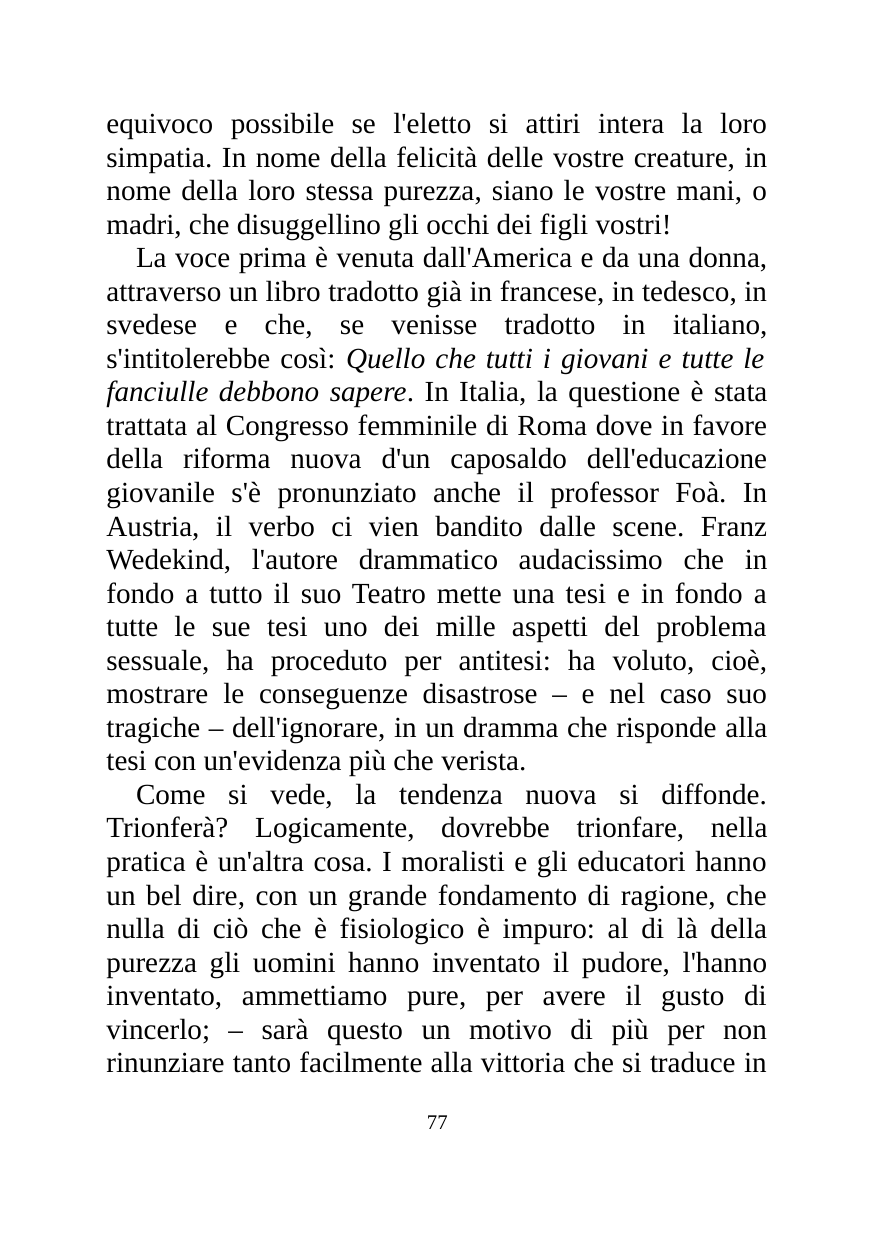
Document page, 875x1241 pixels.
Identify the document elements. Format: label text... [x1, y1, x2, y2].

text La voce prima è venuta dall'America e da una donna, attraverso un libro tradotto già in francese, in tedesco, in svedese e che, se venisse tradotto in italiano, s'intitolerebbe così: Quello che tutti i giovani e tutte le fanciulle debbono sapere. In Italia, la questione è stata trattata al Congresso femminile di Roma dove in favore della riforma nuova d'un caposaldo dell'educazione giovanile s'è pronunziato anche il professor Foà. In Austria, il verbo ci vien bandito dalle scene. Franz Wedekind, l'autore drammatico audacissimo che in fondo a tutto il suo Teatro mette una tesi e in fondo a tutte le sue tesi uno dei mille aspetti del problema sessuale, ha proceduto per antitesi: ha voluto, cioè, mostrare le conseguenze disastrose – e nel caso suo tragiche – dell'ignorare, in un dramma che risponde alla tesi con un'evidenza più che verista. [106, 240, 768, 777]
text equivoco possibile se l'eletto si attiri intera la loro simpatia. In nome della felicità delle vostre creature, in nome della loro stessa purezza, siano le vostre mani, o madri, che disuggellino gli occhi dei figli vostri! [106, 106, 768, 240]
text Come si vede, la tendenza nuova si diffonde. Trionferà? Logicamente, dovrebbe trionfare, nella pratica è un'altra cosa. I moralisti e gli educatori hanno un bel dire, con un grande fondamento di ragione, che nulla di ciò che è fisiologico è impuro: al di là della purezza gli uomini hanno inventato il pudore, l'hanno inventato, ammettiamo pure, per avere il gusto di vincerlo; – sarà questo un motivo di più per non rinunziare tanto facilmente alla vittoria che si traduce in [106, 777, 768, 1079]
